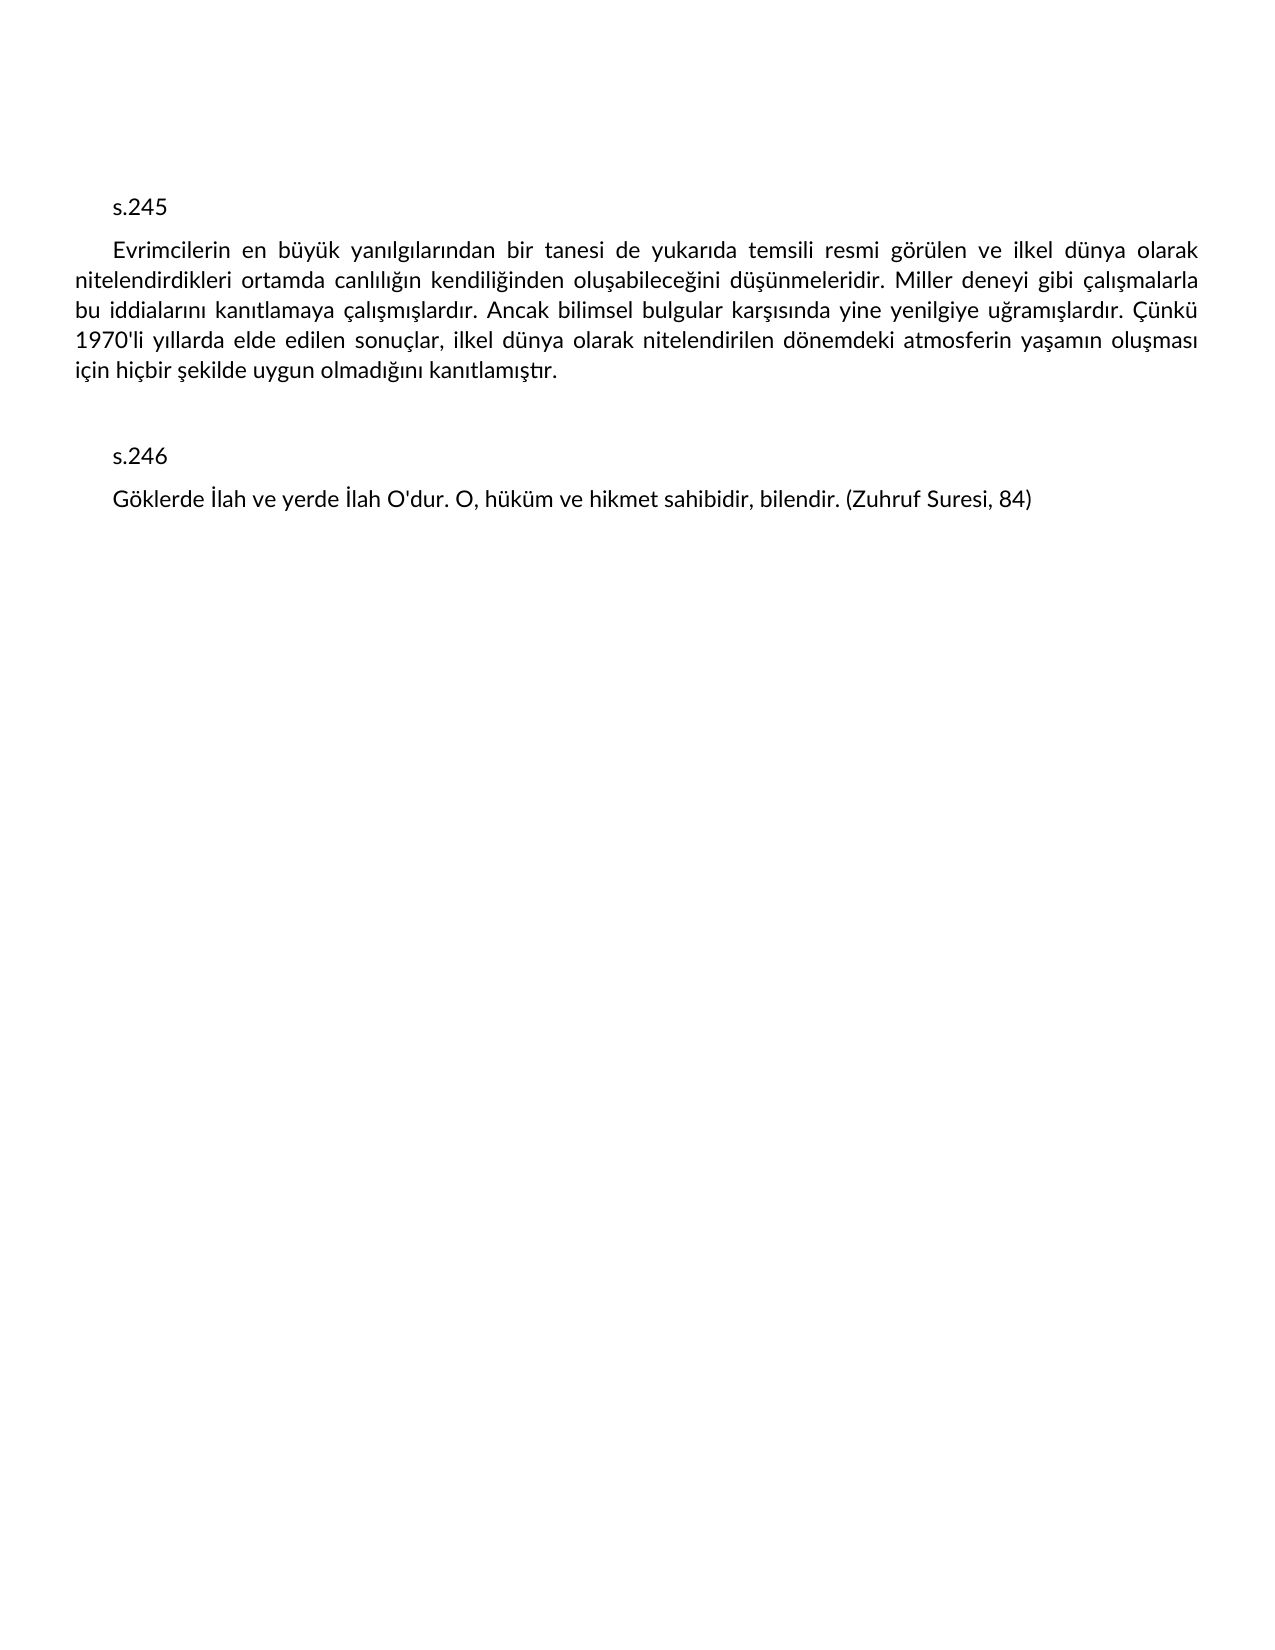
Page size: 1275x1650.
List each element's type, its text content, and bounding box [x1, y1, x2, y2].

text Evrimcilerin en büyük yanılgılarından bir tanesi de yukarıda temsili resmi görülen ve ilkel dünya olarak nitelendirdikleri ortamda canlılığın kendiliğinden oluşabileceğini düşünmeleridir. Miller deneyi gibi çalışmalarla bu iddialarını kanıtlamaya çalışmışlardır. Ancak bilimsel bulgular karşısında yine yenilgiye uğramışlardır. Çünkü 1970'li yıllarda elde edilen sonuçlar, ilkel dünya olarak nitelendirilen dönemdeki atmosferin yaşamın oluşması için hiçbir şekilde uygun olmadığını kanıtlamıştır. [75, 235, 1200, 384]
text s.245 [75, 193, 1200, 220]
text s.246 [75, 442, 1200, 469]
text Göklerde İlah ve yerde İlah O'dur. O, hüküm ve hikmet sahibidir, bilendir. (Zuhruf Suresi, 84) [75, 484, 1200, 512]
